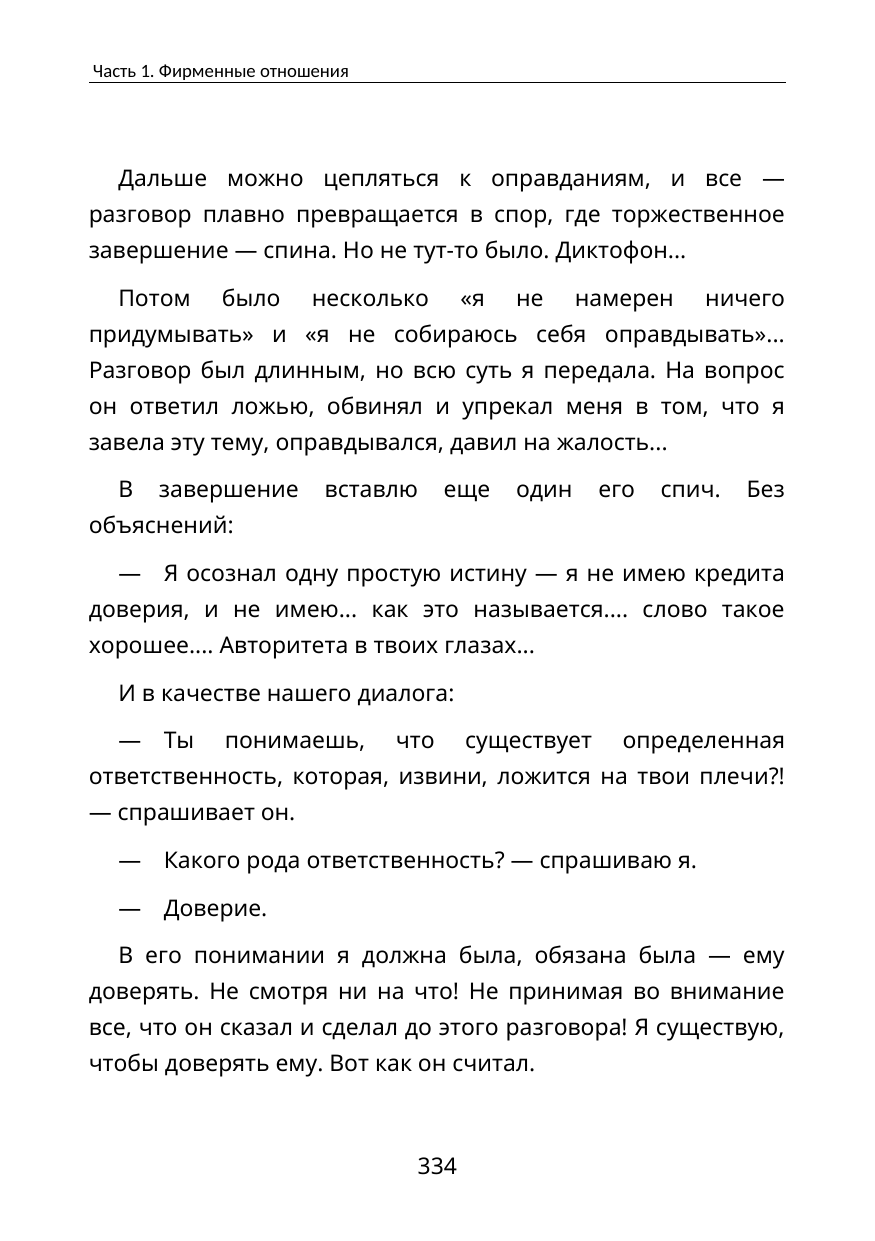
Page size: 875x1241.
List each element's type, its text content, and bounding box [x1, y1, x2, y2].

list Какого рода ответственность? — спрашиваю я. [88, 844, 786, 875]
text В его понимании я должна была, обязана была — ему доверять. Не смотря ни на что! Не принимая во внимание все, что он сказал и сделал до этого разговора! Я существую, чтобы доверять ему. Вот как он считал. [88, 939, 786, 1078]
text И в качестве нашего диалога: [88, 677, 786, 708]
list Я осознал одну простую истину — я не имею кредита доверия, и не имею... как это называется.... слово такое хорошее.... Авторитета в твоих глазах... [88, 557, 786, 660]
list Доверие. [88, 892, 786, 923]
text Потом было несколько «я не намерен ничего придумывать» и «я не собираюсь себя оправдывать»... Разговор был длинным, но всю суть я передала. На вопрос он ответил ложью, обвинял и упрекал меня в том, что я завела эту тему, оправдывался, давил на жалость... [88, 282, 786, 457]
text Дальше можно цепляться к оправданиям, и все — разговор плавно превращается в спор, где торжественное завершение — спина. Но не тут-то было. Диктофон... [88, 162, 786, 266]
text В завершение вставлю еще один его спич. Без объяснений: [88, 473, 786, 541]
list Ты понимаешь, что существует определенная ответственность, которая, извини, ложится на твои плечи?! — спрашивает он. [88, 724, 786, 827]
